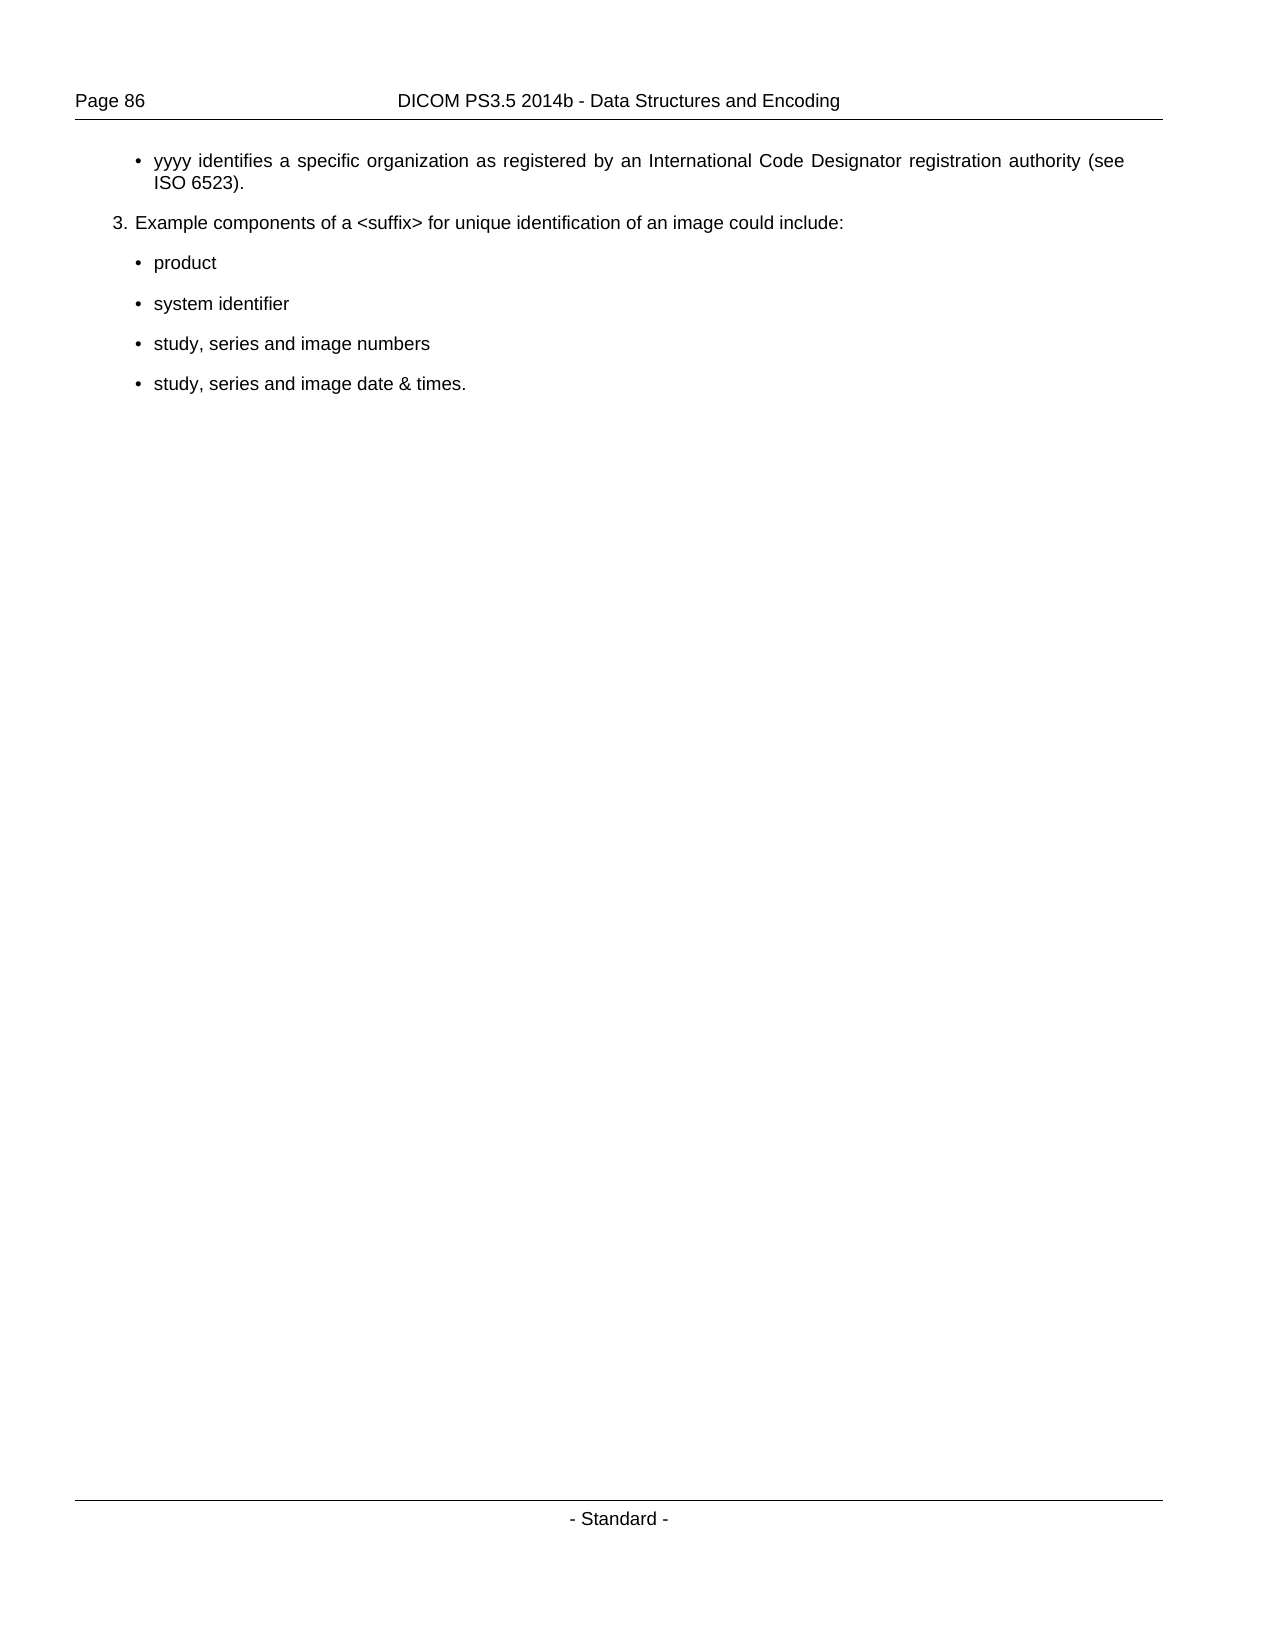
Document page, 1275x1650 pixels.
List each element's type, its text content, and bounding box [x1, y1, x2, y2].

list study, series and image numbers [135, 333, 1125, 354]
list study, series and image date & times. [135, 373, 1125, 395]
list product [135, 252, 1125, 274]
list system identifier [135, 292, 1125, 314]
list Example components of a <suffix> for unique identification of an image could include: [112, 212, 1125, 233]
list yyyy identifies a specific organization as registered by an International Code Designator registration authority (see ISO 6523). [135, 150, 1125, 193]
